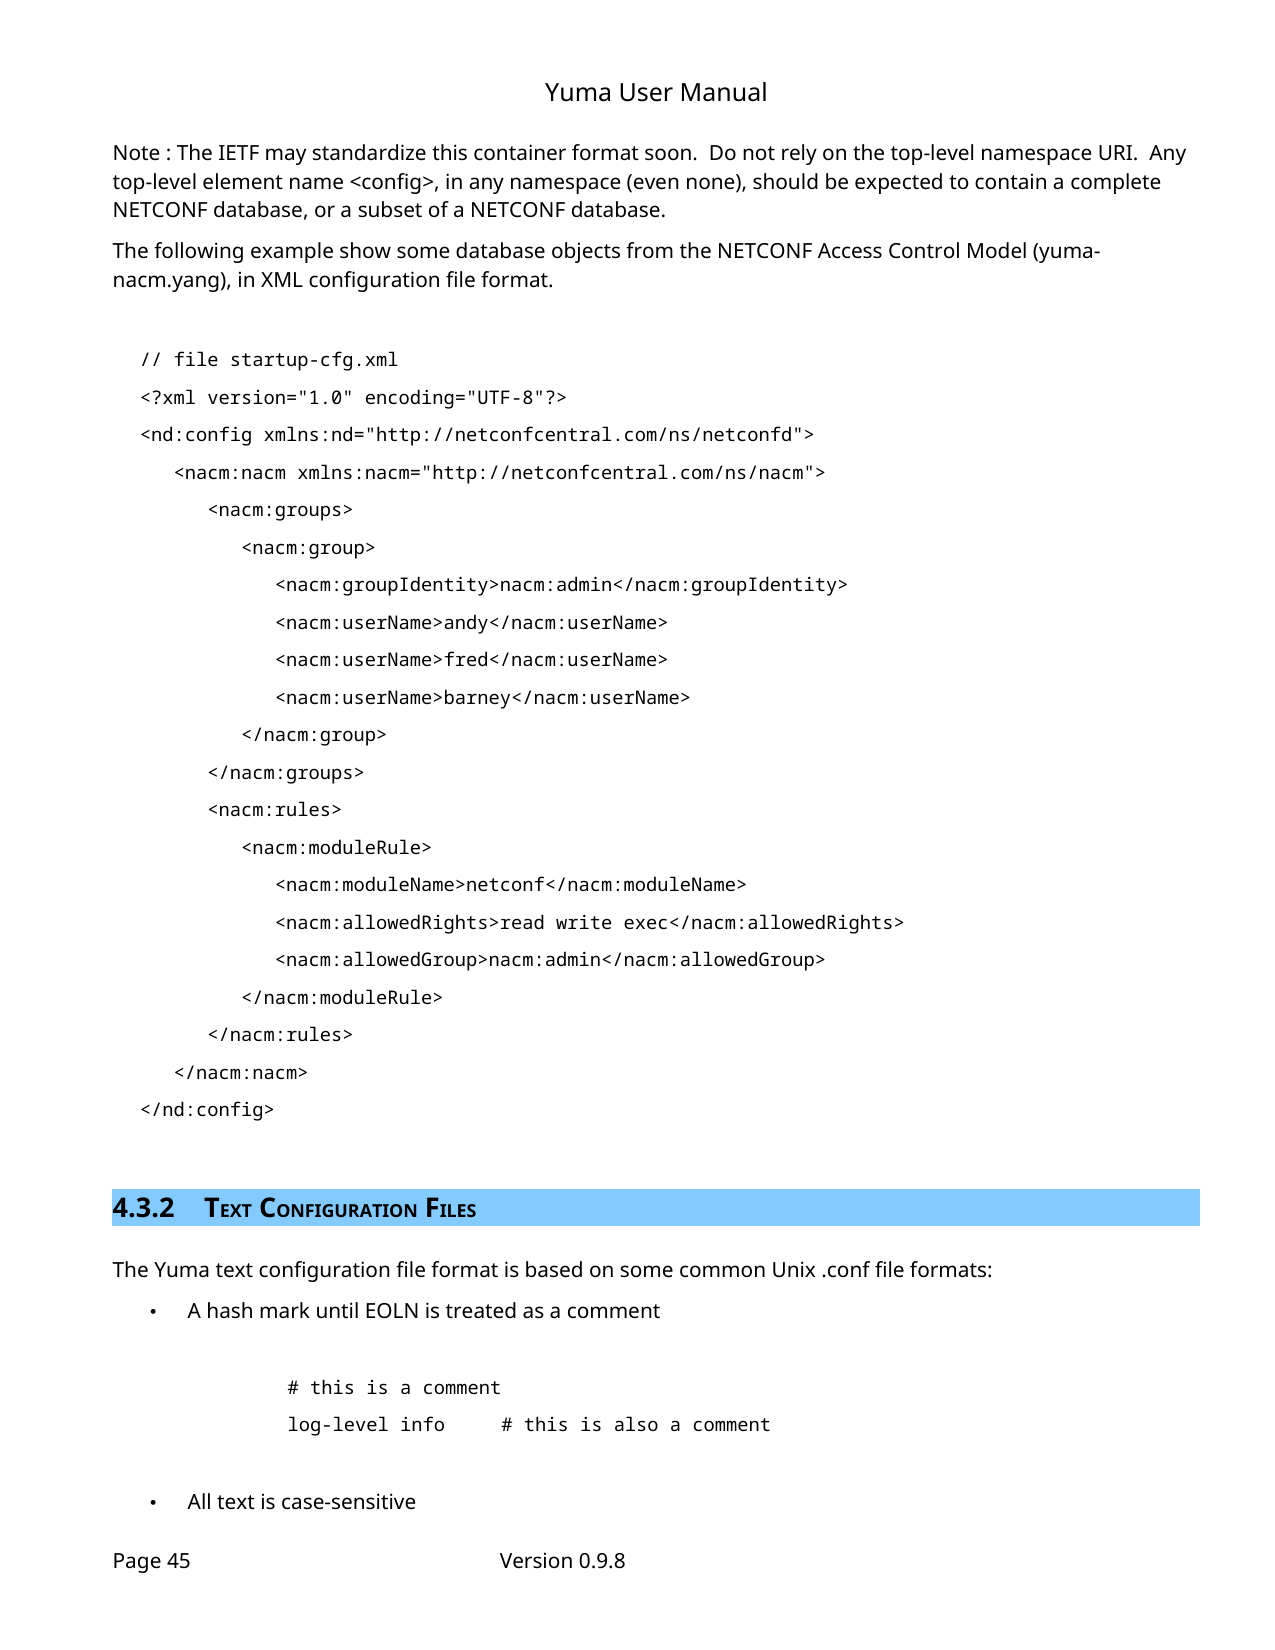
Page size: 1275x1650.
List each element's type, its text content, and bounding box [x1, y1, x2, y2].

text <nd:config xmlns:nd="http://netconfcentral.com/ns/netconfd"> [139, 422, 1200, 447]
text </nd:config> [139, 1097, 1200, 1122]
text <nacm:groupIdentity>nacm:admin</nacm:groupIdentity> [139, 572, 1200, 597]
text </nacm:moduleRule> [139, 984, 1200, 1010]
text <nacm:allowedRights>read write exec</nacm:allowedRights> [139, 909, 1200, 935]
list All text is case-sensitive [150, 1487, 1200, 1515]
text <?xml version="1.0" encoding="UTF-8"?> [139, 384, 1200, 410]
text <nacm:rules> [139, 797, 1200, 822]
text Note : The IETF may standardize this container format soon. Do not rely on the top-level namespace URI. Any top-level element name <config>, in any namespace (even none), should be expected to contain a complete NETCONF database, or a subset of a NETCONF database. [112, 138, 1200, 224]
text </nacm:nacm> [139, 1059, 1200, 1085]
text <nacm:nacm xmlns:nacm="http://netconfcentral.com/ns/nacm"> [139, 459, 1200, 485]
list A hash mark until EOLN is treated as a comment [150, 1296, 1200, 1324]
subtitle Text Configuration Files [112, 1189, 1200, 1226]
text <nacm:userName>fred</nacm:userName> [139, 647, 1200, 672]
text </nacm:group> [139, 722, 1200, 747]
text The Yuma text configuration file format is based on some common Unix .conf file formats: [112, 1255, 1200, 1283]
text # this is a comment [139, 1374, 1200, 1400]
text // file startup-cfg.xml [139, 347, 1200, 372]
text </nacm:rules> [139, 1022, 1200, 1047]
text <nacm:moduleRule> [139, 834, 1200, 860]
text </nacm:groups> [139, 759, 1200, 785]
text <nacm:group> [139, 534, 1200, 560]
text <nacm:moduleName>netconf</nacm:moduleName> [139, 872, 1200, 897]
text <nacm:groups> [139, 497, 1200, 522]
text The following example show some database objects from the NETCONF Access Control Model (yuma-nacm.yang), in XML configuration file format. [112, 236, 1200, 293]
text <nacm:userName>barney</nacm:userName> [139, 684, 1200, 710]
text <nacm:userName>andy</nacm:userName> [139, 609, 1200, 635]
text <nacm:allowedGroup>nacm:admin</nacm:allowedGroup> [139, 947, 1200, 972]
text log-level info # this is also a comment [139, 1412, 1200, 1437]
